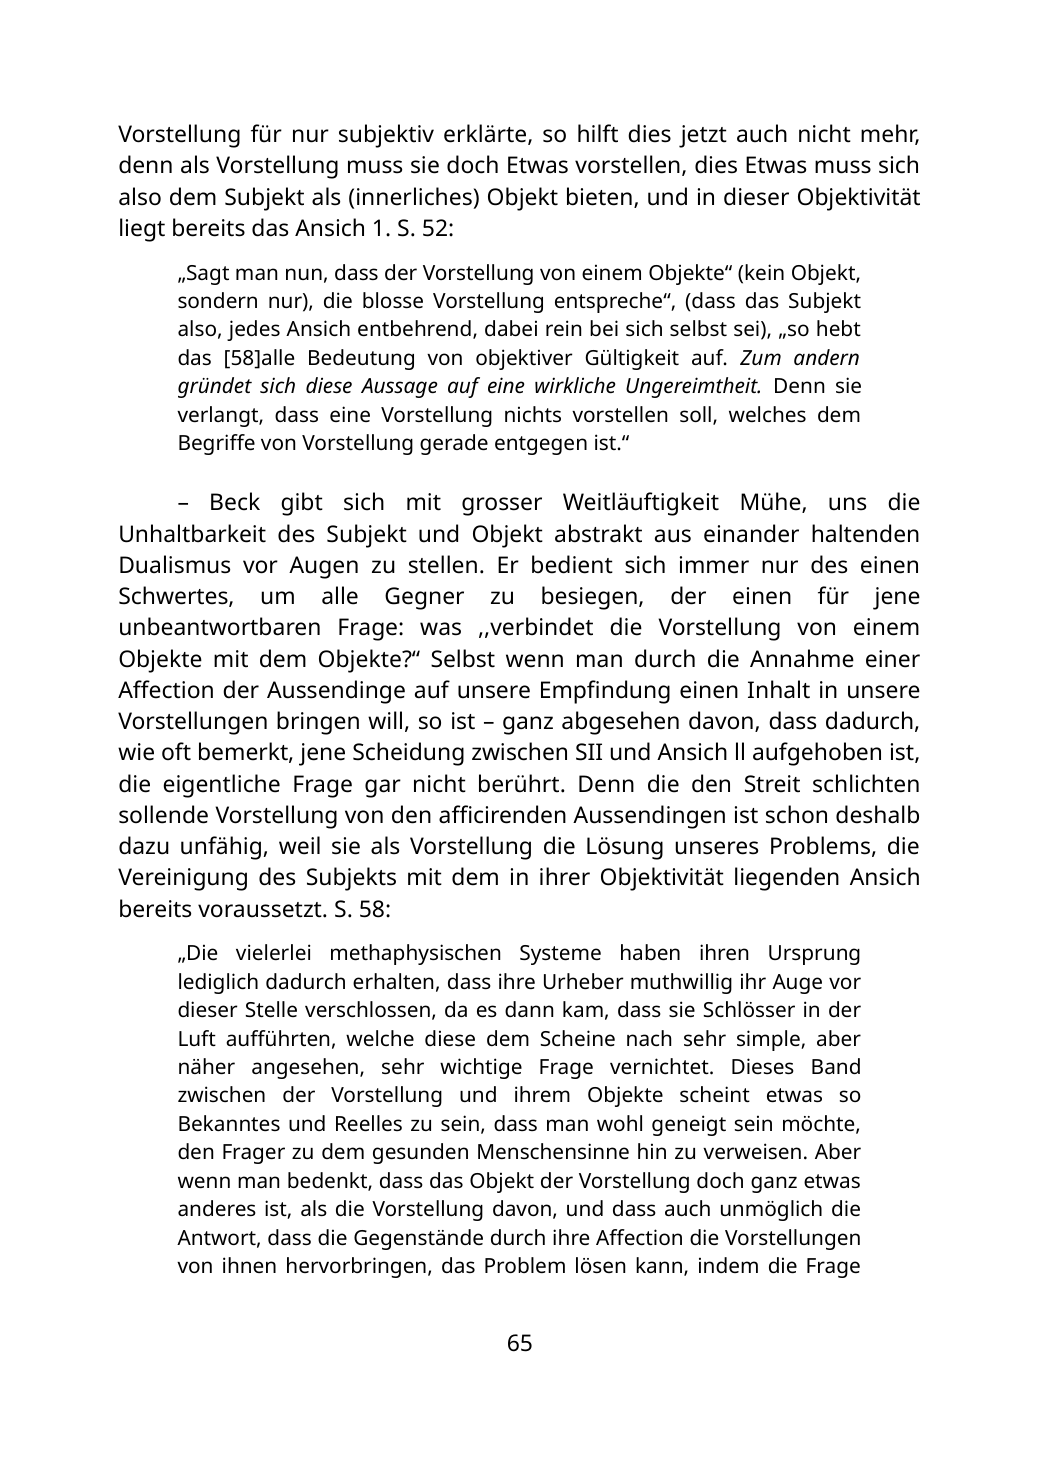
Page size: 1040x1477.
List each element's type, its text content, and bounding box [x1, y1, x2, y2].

text – Beck gibt sich mit grosser Weitläuftigkeit Mühe, uns die Unhaltbarkeit des Subjekt und Objekt abstrakt aus einander haltenden Dualismus vor Augen zu stellen. Er bedient sich immer nur des einen Schwertes, um alle Gegner zu besiegen, der einen für jene unbeantwortbaren Frage: was ,,verbindet die Vorstellung von einem Objekte mit dem Objekte?“ Selbst wenn man durch die Annahme einer Affection der Aussendinge auf unsere Empfindung einen Inhalt in unsere Vorstellungen bringen will, so ist – ganz abgesehen davon, dass dadurch, wie oft bemerkt, jene Scheidung zwischen SII und Ansich ll aufgehoben ist, die eigentliche Frage gar nicht berührt. Denn die den Streit schlichten sollende Vorstellung von den afficirenden Aussendingen ist schon deshalb dazu unfähig, weil sie als Vorstellung die Lösung unseres Problems, die Vereinigung des Subjekts mit dem in ihrer Objektivität liegenden Ansich bereits voraussetzt. S. 58: [118, 486, 921, 924]
text „Die vielerlei methaphysischen Systeme haben ihren Ursprung lediglich dadurch erhalten, dass ihre Urheber muthwillig ihr Auge vor dieser Stelle verschlossen, da es dann kam, dass sie Schlösser in der Luft aufführten, welche diese dem Scheine nach sehr simple, aber näher angesehen, sehr wichtige Frage vernichtet. Dieses Band zwischen der Vorstellung und ihrem Objekte scheint etwas so Bekanntes und Reelles zu sein, dass man wohl geneigt sein möchte, den Frager zu dem gesunden Menschensinne hin zu verweisen. Aber wenn man bedenkt, dass das Objekt der Vorstellung doch ganz etwas anderes ist, als die Vorstellung davon, und dass auch unmöglich die Antwort, dass die Gegenstände durch ihre Affection die Vorstellungen von ihnen hervorbringen, das Problem lösen kann, indem die Frage [177, 938, 862, 1279]
text Vorstellung für nur subjektiv erklärte, so hilft dies jetzt auch nicht mehr, denn als Vorstellung muss sie doch Etwas vorstellen, dies Etwas muss sich also dem Subjekt als (innerliches) Objekt bieten, und in dieser Objektivität liegt bereits das Ansich 1. S. 52: [118, 118, 921, 243]
text „Sagt man nun, dass der Vorstellung von einem Objekte“ (kein Objekt, sondern nur), die blosse Vorstellung entspreche“, (dass das Subjekt also, jedes Ansich entbehrend, dabei rein bei sich selbst sei), „so hebt das [58]alle Bedeutung von objektiver Gültigkeit auf. Zum andern gründet sich diese Aussage auf eine wirkliche Ungereimtheit. Denn sie verlangt, dass eine Vorstellung nichts vorstellen soll, welches dem Begriffe von Vorstellung gerade entgegen ist.“ [177, 258, 862, 457]
